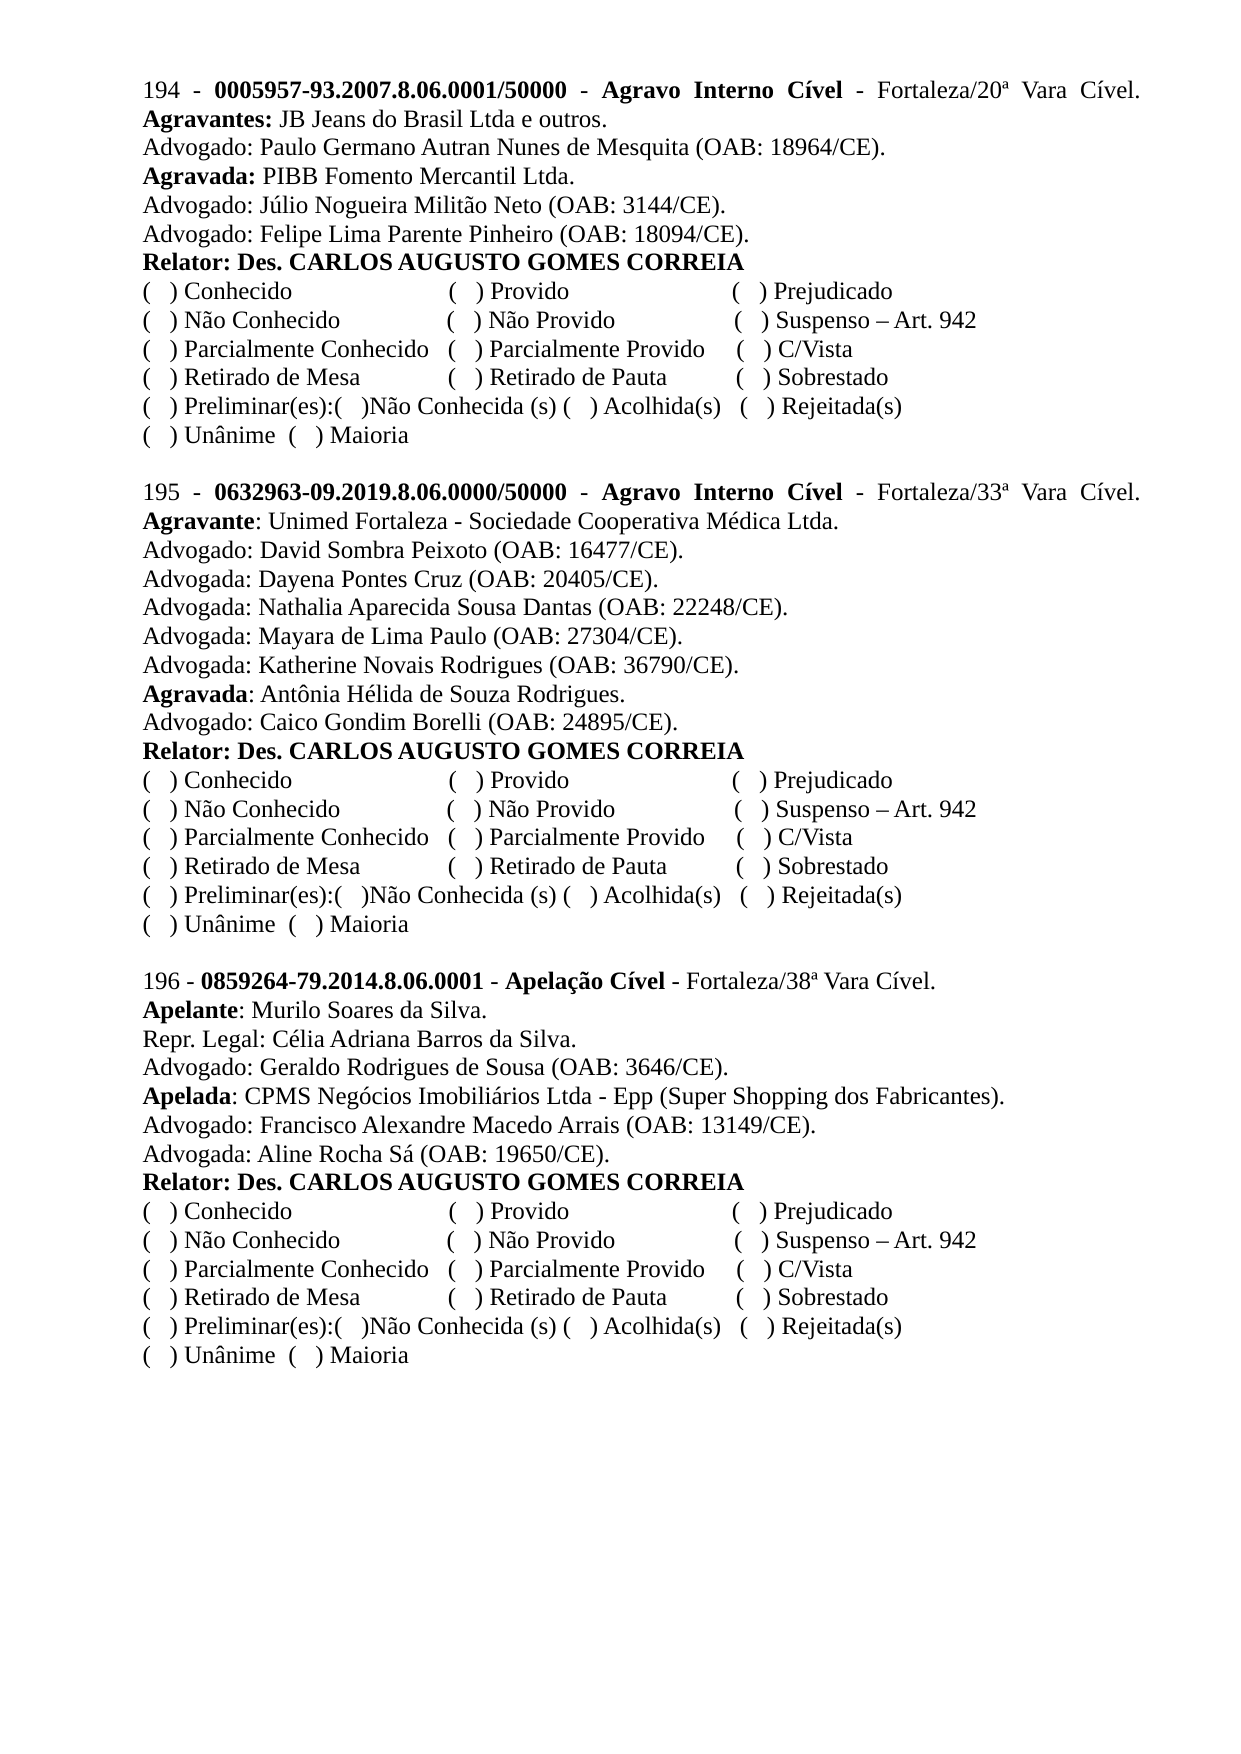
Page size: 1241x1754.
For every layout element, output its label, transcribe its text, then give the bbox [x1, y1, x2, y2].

text ( ) Unânime ( ) Maioria [142, 909, 1158, 937]
text Advogada: Nathalia Aparecida Sousa Dantas (OAB: 22248/CE). [142, 592, 1141, 621]
text Advogado: Paulo Germano Autran Nunes de Mesquita (OAB: 18964/CE). [142, 132, 1141, 161]
text Advogado: Caico Gondim Borelli (OAB: 24895/CE). [142, 707, 1141, 736]
text ( ) Conhecido ( ) Provido ( ) Prejudicado [142, 1196, 1141, 1225]
text Advogado: David Sombra Peixoto (OAB: 16477/CE). [142, 535, 1141, 564]
text Advogada: Katherine Novais Rodrigues (OAB: 36790/CE). [142, 650, 1141, 679]
text Advogada: Mayara de Lima Paulo (OAB: 27304/CE). [142, 621, 1141, 650]
text ( ) Retirado de Mesa ( ) Retirado de Pauta ( ) Sobrestado [142, 1282, 1158, 1311]
text 196 - 0859264-79.2014.8.06.0001 - Apelação Cível - Fortaleza/38ª Vara Cível. [142, 966, 1141, 995]
text Advogado: Júlio Nogueira Militão Neto (OAB: 3144/CE). [142, 190, 1141, 219]
text Advogado: Geraldo Rodrigues de Sousa (OAB: 3646/CE). [142, 1052, 1141, 1081]
text Advogada: Aline Rocha Sá (OAB: 19650/CE). [142, 1139, 1141, 1167]
text ( ) Retirado de Mesa ( ) Retirado de Pauta ( ) Sobrestado [142, 362, 1158, 391]
text Relator: Des. CARLOS AUGUSTO GOMES CORREIA [142, 247, 1141, 276]
text ( ) Preliminar(es):( )Não Conhecida (s) ( ) Acolhida(s) ( ) Rejeitada(s) [142, 1311, 1158, 1340]
text 195 - 0632963-09.2019.8.06.0000/50000 - Agravo Interno Cível - Fortaleza/33ª Vara Cível. Agravante: Unimed Fortaleza - Sociedade Cooperativa Médica Ltda. [142, 477, 1141, 535]
text ( ) Não Conhecido ( ) Não Provido ( ) Suspenso – Art. 942 [142, 305, 1158, 334]
text Relator: Des. CARLOS AUGUSTO GOMES CORREIA [142, 1167, 1141, 1196]
text ( ) Não Conhecido ( ) Não Provido ( ) Suspenso – Art. 942 [142, 1225, 1158, 1254]
text 194 - 0005957-93.2007.8.06.0001/50000 - Agravo Interno Cível - Fortaleza/20ª Vara Cível. Agravantes: JB Jeans do Brasil Ltda e outros. [142, 75, 1141, 132]
text Agravada: Antônia Hélida de Souza Rodrigues. [142, 679, 1141, 707]
text Apelada: CPMS Negócios Imobiliários Ltda - Epp (Super Shopping dos Fabricantes). [142, 1081, 1141, 1110]
text ( ) Preliminar(es):( )Não Conhecida (s) ( ) Acolhida(s) ( ) Rejeitada(s) [142, 391, 1158, 420]
text ( ) Unânime ( ) Maioria [142, 1340, 1158, 1369]
text Advogada: Dayena Pontes Cruz (OAB: 20405/CE). [142, 564, 1141, 592]
text Advogado: Felipe Lima Parente Pinheiro (OAB: 18094/CE). [142, 219, 1141, 247]
text ( ) Preliminar(es):( )Não Conhecida (s) ( ) Acolhida(s) ( ) Rejeitada(s) [142, 880, 1158, 909]
text ( ) Conhecido ( ) Provido ( ) Prejudicado [142, 276, 1141, 305]
text ( ) Unânime ( ) Maioria [142, 420, 1158, 449]
text ( ) Não Conhecido ( ) Não Provido ( ) Suspenso – Art. 942 [142, 794, 1158, 822]
text ( ) Parcialmente Conhecido ( ) Parcialmente Provido ( ) C/Vista [142, 334, 1158, 362]
text Apelante: Murilo Soares da Silva. [142, 995, 1141, 1024]
text ( ) Parcialmente Conhecido ( ) Parcialmente Provido ( ) C/Vista [142, 1254, 1158, 1282]
text ( ) Conhecido ( ) Provido ( ) Prejudicado [142, 765, 1141, 794]
text ( ) Retirado de Mesa ( ) Retirado de Pauta ( ) Sobrestado [142, 851, 1158, 880]
text Relator: Des. CARLOS AUGUSTO GOMES CORREIA [142, 736, 1141, 765]
text Agravada: PIBB Fomento Mercantil Ltda. [142, 161, 1141, 190]
text ( ) Parcialmente Conhecido ( ) Parcialmente Provido ( ) C/Vista [142, 822, 1158, 851]
text Advogado: Francisco Alexandre Macedo Arrais (OAB: 13149/CE). [142, 1110, 1141, 1139]
text Repr. Legal: Célia Adriana Barros da Silva. [142, 1024, 1141, 1052]
